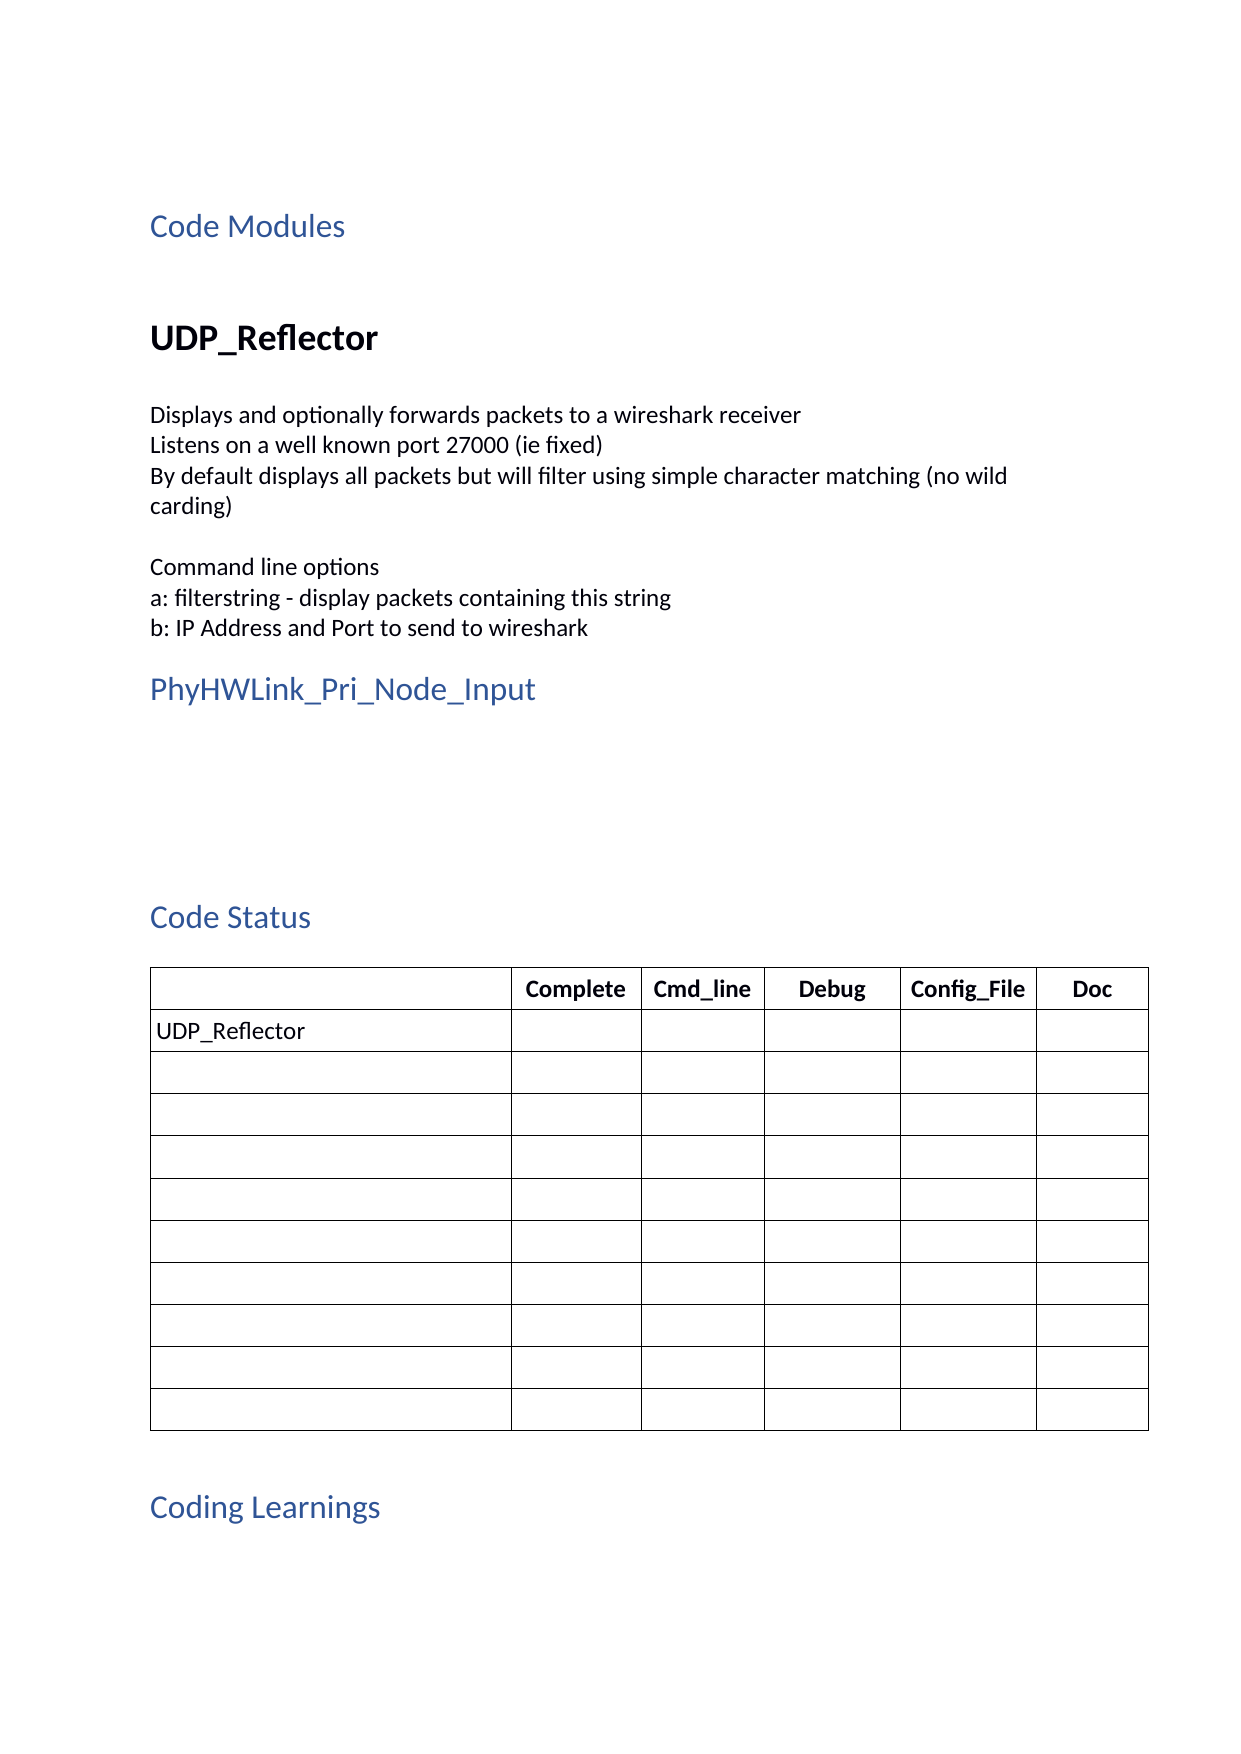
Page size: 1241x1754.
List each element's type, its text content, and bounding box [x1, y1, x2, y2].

table_cell [642, 1094, 764, 1135]
table_cell [901, 1389, 1036, 1430]
table_cell [642, 1221, 764, 1262]
table_cell [642, 1263, 764, 1304]
table_cell [901, 1052, 1036, 1093]
table_cell [1037, 1052, 1148, 1093]
table_cell [1037, 1263, 1148, 1304]
table_cell [642, 1010, 764, 1051]
table_cell [765, 1389, 900, 1430]
table_cell [151, 1094, 511, 1135]
subtitle Coding Learnings [150, 1486, 1090, 1526]
subtitle Code Modules [150, 206, 1090, 246]
table_cell [151, 1263, 511, 1304]
table_cell [1037, 1389, 1148, 1430]
table_header Debug [765, 968, 900, 1009]
table_cell [901, 1179, 1036, 1219]
subtitle PhyHWLink_Pri_Node_Input [150, 668, 1090, 709]
table_header [151, 968, 511, 1009]
table_cell [765, 1010, 900, 1051]
table_cell [642, 1136, 764, 1177]
text Listens on a well known port 27000 (ie fixed) [150, 429, 1090, 460]
table_cell [765, 1094, 900, 1135]
table_cell UDP_Reflector [151, 1010, 511, 1051]
table_cell [512, 1052, 641, 1093]
text a: filterstring - display packets containing this string [150, 582, 1090, 613]
table_cell [765, 1305, 900, 1346]
table_header Doc [1037, 968, 1148, 1009]
table_cell [151, 1052, 511, 1093]
table_cell [1037, 1347, 1148, 1388]
table_cell [151, 1221, 511, 1262]
table_cell [512, 1221, 641, 1262]
subtitle Code Status [150, 896, 1090, 937]
table_cell [765, 1052, 900, 1093]
table_cell [512, 1010, 641, 1051]
table_cell [151, 1305, 511, 1346]
table_cell [512, 1389, 641, 1430]
table_cell [512, 1136, 641, 1177]
subtitle UDP_Reflector [150, 314, 1090, 360]
text b: IP Address and Port to send to wireshark [150, 613, 1090, 643]
table_cell [901, 1094, 1036, 1135]
table_cell [1037, 1305, 1148, 1346]
table_cell [901, 1305, 1036, 1346]
table_cell [901, 1010, 1036, 1051]
table_cell [765, 1263, 900, 1304]
table_cell [765, 1136, 900, 1177]
table_cell [901, 1221, 1036, 1262]
table_cell [512, 1263, 641, 1304]
table_cell [151, 1347, 511, 1388]
table_cell [1037, 1179, 1148, 1219]
table_cell [1037, 1010, 1148, 1051]
table_header Complete [512, 968, 641, 1009]
table_cell [642, 1389, 764, 1430]
table_cell [901, 1263, 1036, 1304]
table_cell [1037, 1136, 1148, 1177]
table_cell [642, 1052, 764, 1093]
table_cell [512, 1094, 641, 1135]
text By default displays all packets but will filter using simple character matching (no wild carding) [150, 460, 1090, 521]
table_cell [151, 1179, 511, 1219]
table_cell [642, 1347, 764, 1388]
table_cell [901, 1136, 1036, 1177]
table_cell [151, 1389, 511, 1430]
table_cell [642, 1305, 764, 1346]
table_cell [765, 1347, 900, 1388]
table_cell [512, 1179, 641, 1219]
table_cell [901, 1347, 1036, 1388]
table_header Config_File [901, 968, 1036, 1009]
table_cell [642, 1179, 764, 1219]
table_cell [512, 1347, 641, 1388]
table_cell [765, 1179, 900, 1219]
table_cell [1037, 1094, 1148, 1135]
text Displays and optionally forwards packets to a wireshark receiver [150, 399, 1090, 429]
table_cell [151, 1136, 511, 1177]
table_cell [1037, 1221, 1148, 1262]
text Command line options [150, 552, 1090, 582]
table_cell [512, 1305, 641, 1346]
table_cell [765, 1221, 900, 1262]
table_header Cmd_line [642, 968, 764, 1009]
